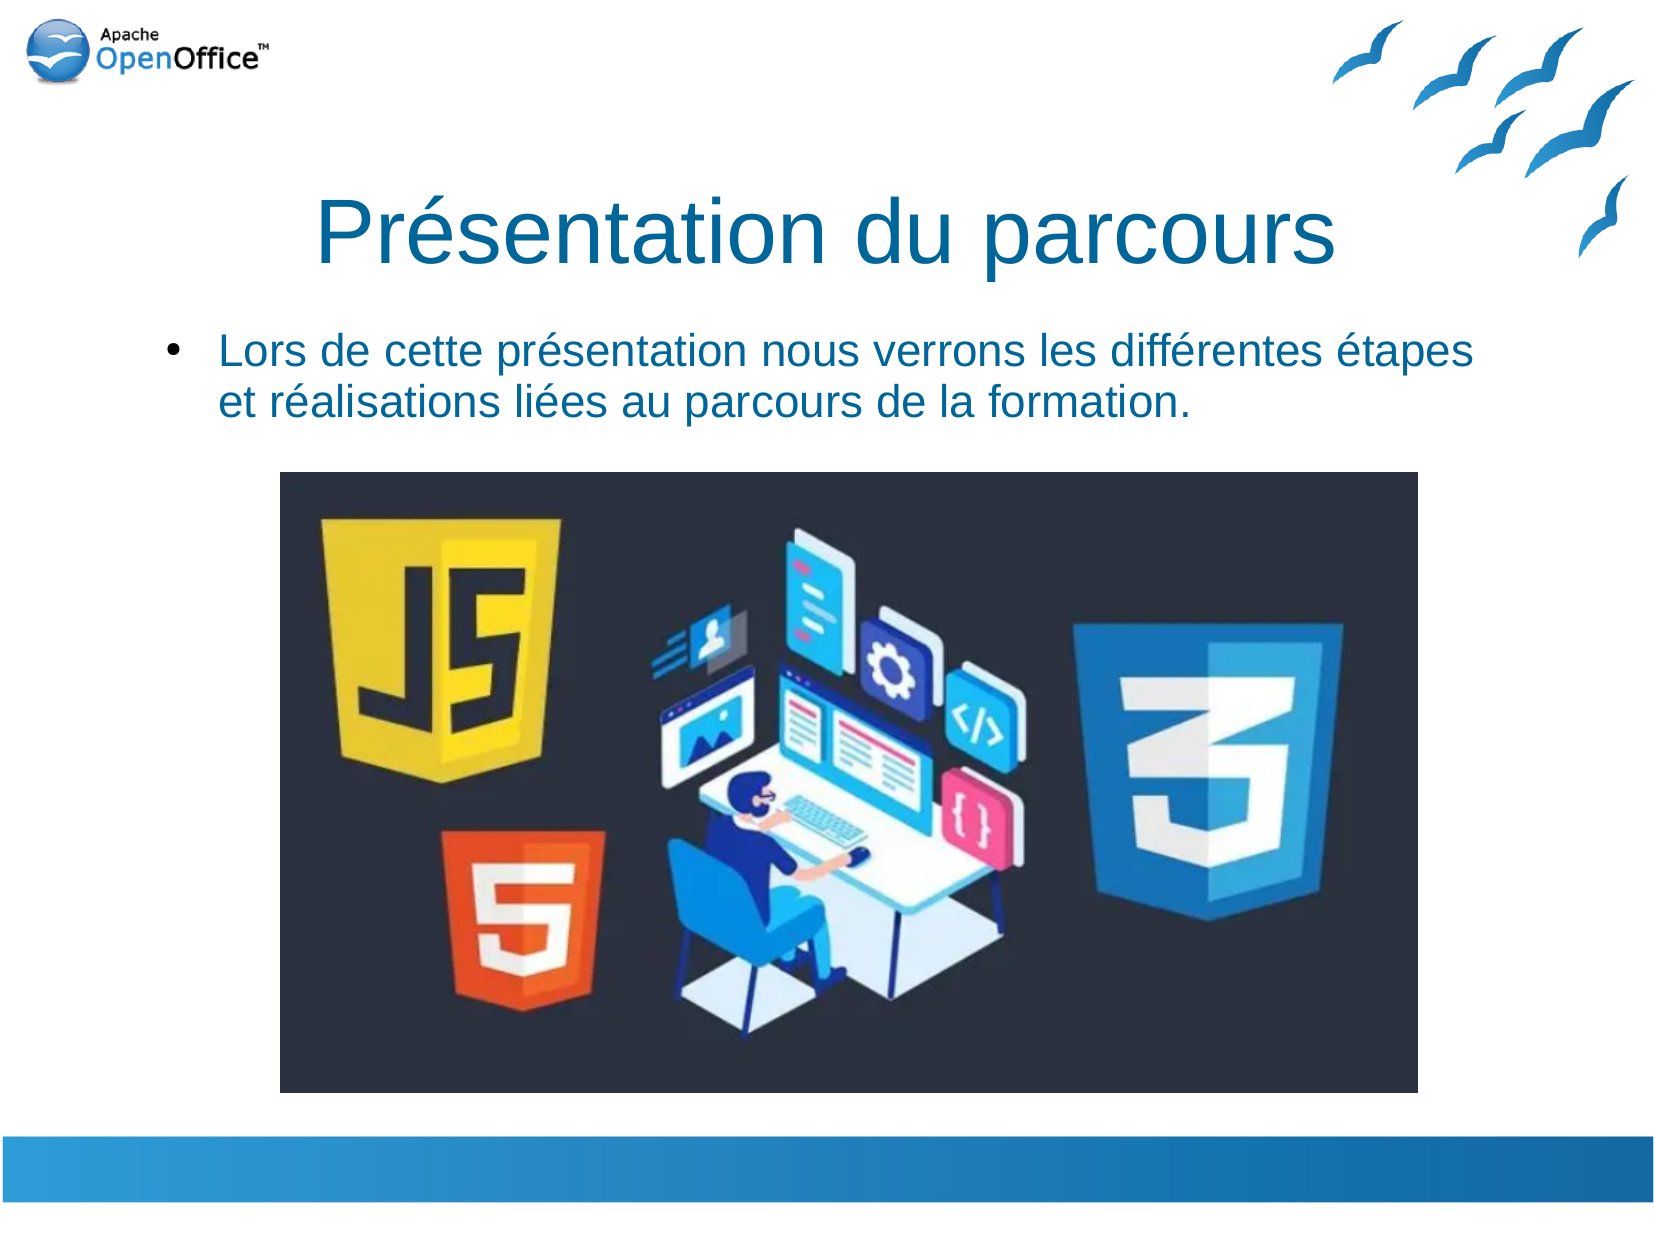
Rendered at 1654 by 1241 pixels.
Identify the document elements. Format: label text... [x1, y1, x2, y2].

picture [0, 0, 1654, 1241]
title Présentation du parcours [147, 177, 1506, 287]
list Lors de cette présentation nous verrons les différentes étapes et réalisations liées au parcours de la formation. [147, 324, 1506, 1109]
